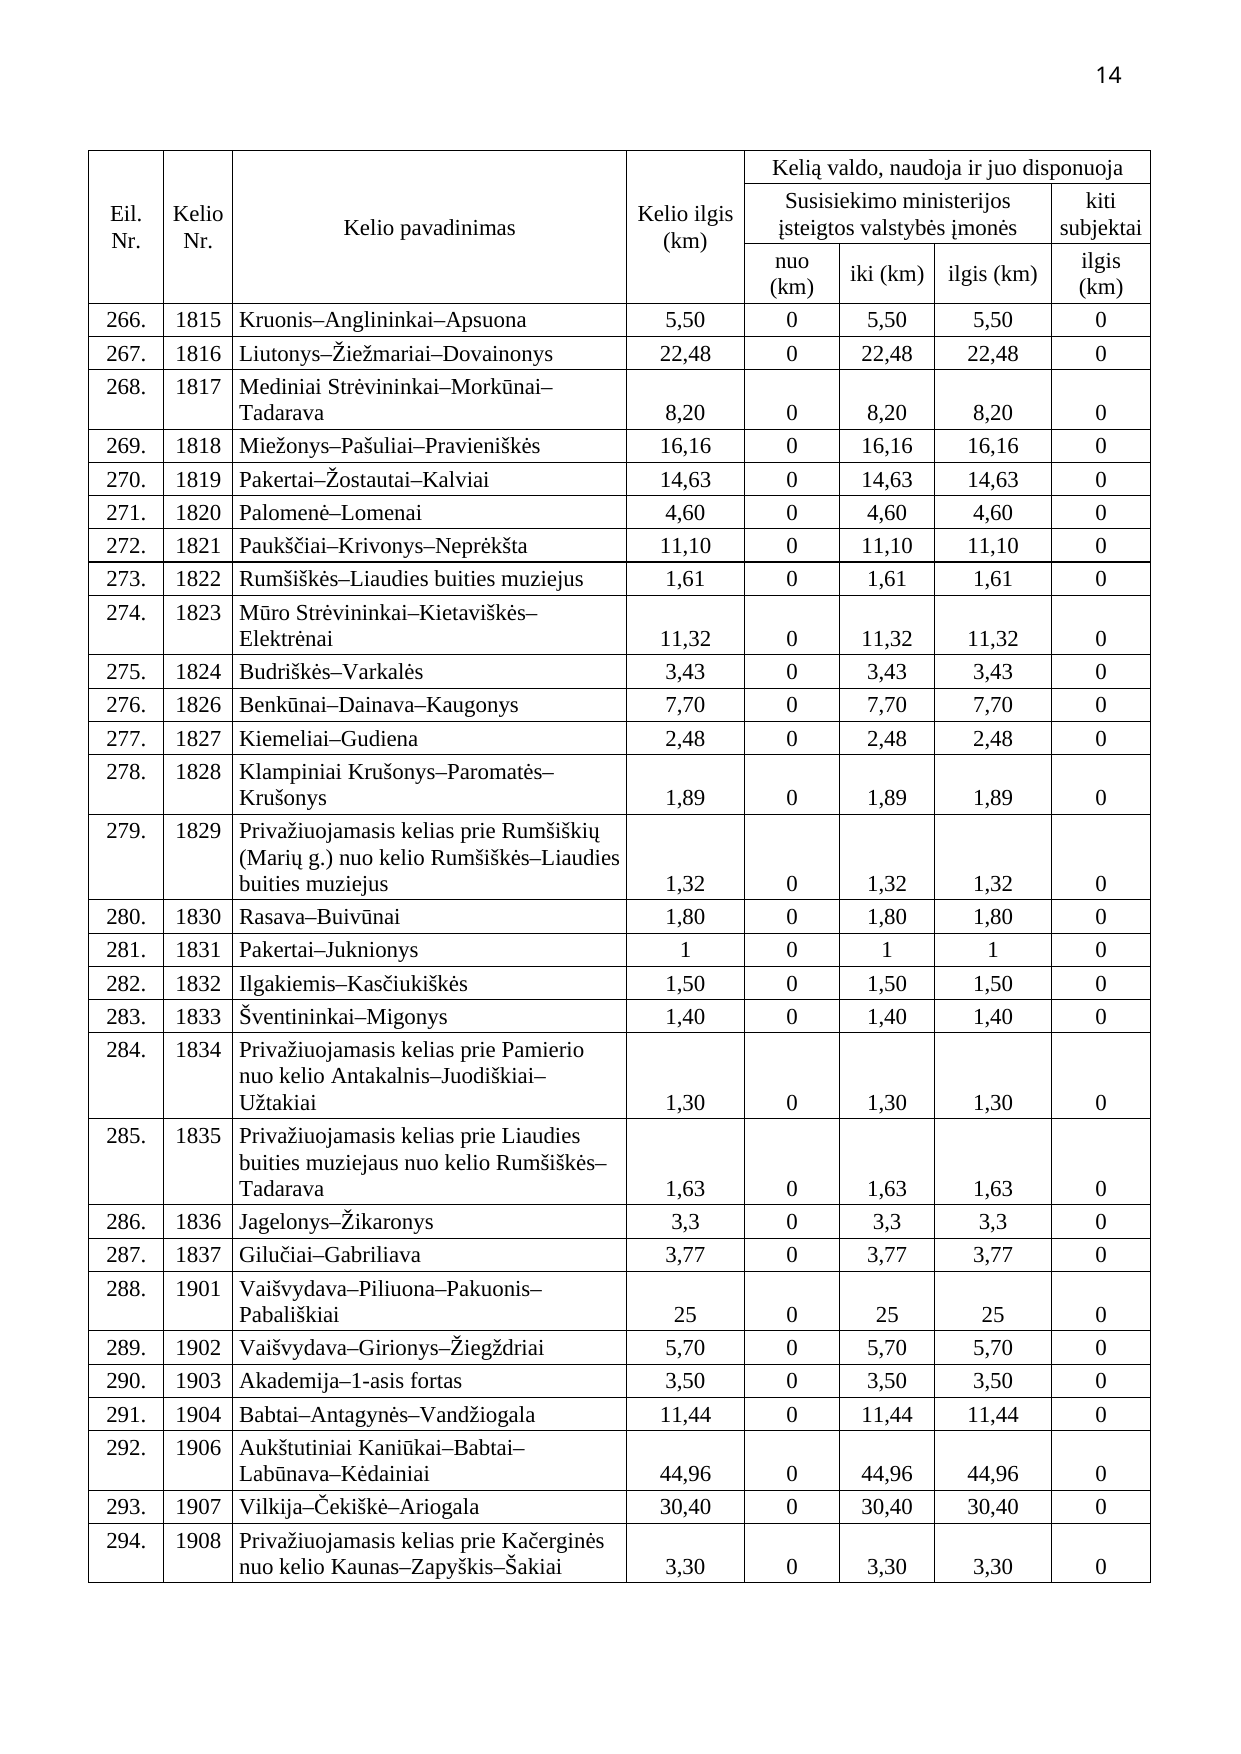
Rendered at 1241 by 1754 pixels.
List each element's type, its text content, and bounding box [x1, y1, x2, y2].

table_cell 1,61 [627, 563, 744, 594]
table_cell 3,3 [627, 1205, 744, 1237]
table_cell Privažiuojamasis kelias prie Rumšiškių (Marių g.) nuo kelio Rumšiškės–Liaudies buities muziejus [233, 815, 626, 899]
table_cell 1906 [164, 1431, 232, 1489]
table_cell Pakertai–Žostautai–Kalviai [233, 463, 626, 495]
table_cell 291. [89, 1398, 163, 1430]
table_cell 0 [1052, 596, 1150, 654]
table_cell 3,77 [627, 1239, 744, 1271]
table_cell 1903 [164, 1365, 232, 1397]
table_cell 271. [89, 496, 163, 528]
table_cell 0 [745, 1365, 839, 1397]
table_cell 268. [89, 370, 163, 428]
table_cell kiti subjektai [1052, 184, 1150, 243]
table_cell 0 [745, 900, 839, 933]
table_header Eil. Nr. [89, 151, 163, 302]
table_cell 30,40 [935, 1491, 1051, 1523]
table_cell Vaišvydava–Piliuona–Pakuonis–Pabališkiai [233, 1272, 626, 1330]
table_cell 1901 [164, 1272, 232, 1330]
table_cell 0 [1052, 1331, 1150, 1363]
table_cell 0 [1052, 934, 1150, 966]
table_cell 5,50 [840, 304, 934, 336]
table_cell 0 [745, 967, 839, 999]
table_cell 0 [1052, 655, 1150, 687]
table_cell 1,80 [627, 900, 744, 933]
table_cell 3,30 [840, 1524, 934, 1582]
table_cell 1828 [164, 755, 232, 813]
table_cell 0 [745, 1398, 839, 1430]
table_cell 3,50 [840, 1365, 934, 1397]
table_cell 1826 [164, 689, 232, 721]
table_cell 1,32 [935, 815, 1051, 899]
table_cell 7,70 [627, 689, 744, 721]
table_cell 11,32 [935, 596, 1051, 654]
table_cell Akademija–1-asis fortas [233, 1365, 626, 1397]
table_cell 0 [745, 304, 839, 336]
table_cell Pakertai–Juknionys [233, 934, 626, 966]
table_cell 30,40 [627, 1491, 744, 1523]
table_cell 1908 [164, 1524, 232, 1582]
table_cell 1817 [164, 370, 232, 428]
table_cell 0 [745, 1272, 839, 1330]
table_cell Privažiuojamasis kelias prie Liaudies buities muziejaus nuo kelio Rumšiškės–Tadarava [233, 1119, 626, 1204]
table_cell 284. [89, 1033, 163, 1118]
table_cell Aukštutiniai Kaniūkai–Babtai–Labūnava–Kėdainiai [233, 1431, 626, 1489]
table_cell 5,50 [935, 304, 1051, 336]
table_cell 0 [745, 337, 839, 369]
table_cell 0 [1052, 1524, 1150, 1582]
table_cell 3,77 [935, 1239, 1051, 1271]
table_cell 14,63 [935, 463, 1051, 495]
table_cell 1,89 [840, 755, 934, 813]
table_cell 5,70 [935, 1331, 1051, 1363]
table_cell 1830 [164, 900, 232, 933]
table_cell 11,10 [627, 529, 744, 561]
table_header Kelio Nr. [164, 151, 232, 302]
table_cell 287. [89, 1239, 163, 1271]
table_cell 5,70 [840, 1331, 934, 1363]
table_cell 16,16 [627, 430, 744, 462]
table_cell 0 [1052, 430, 1150, 462]
table_cell 1818 [164, 430, 232, 462]
table_cell 0 [1052, 1491, 1150, 1523]
table_cell Liutonys–Žiežmariai–Dovainonys [233, 337, 626, 369]
table_cell 283. [89, 1000, 163, 1032]
table_cell 1834 [164, 1033, 232, 1118]
table_header Kelią valdo, naudoja ir juo disponuoja [745, 151, 1150, 183]
table_cell 0 [745, 1000, 839, 1032]
table_cell 0 [745, 1239, 839, 1271]
table_cell nuo (km) [745, 244, 839, 302]
table_cell 0 [1052, 370, 1150, 428]
table_cell 266. [89, 304, 163, 336]
table_cell 280. [89, 900, 163, 933]
table_cell Jagelonys–Žikaronys [233, 1205, 626, 1237]
table_cell 0 [745, 689, 839, 721]
table_cell 1,40 [935, 1000, 1051, 1032]
table_cell 1,80 [935, 900, 1051, 933]
table_cell 1822 [164, 563, 232, 594]
table_cell 1819 [164, 463, 232, 495]
table_cell 0 [1052, 563, 1150, 594]
table_cell 1904 [164, 1398, 232, 1430]
table_cell 292. [89, 1431, 163, 1489]
table_cell Vilkija–Čekiškė–Ariogala [233, 1491, 626, 1523]
table_cell 288. [89, 1272, 163, 1330]
table_cell 3,50 [935, 1365, 1051, 1397]
table_cell 290. [89, 1365, 163, 1397]
table_cell 25 [935, 1272, 1051, 1330]
table_cell 0 [1052, 304, 1150, 336]
table_cell 5,70 [627, 1331, 744, 1363]
table_cell 30,40 [840, 1491, 934, 1523]
table_cell Susisiekimo ministerijos įsteigtos valstybės įmonės [745, 184, 1051, 243]
table_cell 270. [89, 463, 163, 495]
table_cell 0 [1052, 1239, 1150, 1271]
table_cell 1,61 [840, 563, 934, 594]
table_cell 1,30 [935, 1033, 1051, 1118]
table_cell Klampiniai Krušonys–Paromatės–Krušonys [233, 755, 626, 813]
table_cell 7,70 [840, 689, 934, 721]
table_cell Budriškės–Varkalės [233, 655, 626, 687]
table_cell 7,70 [935, 689, 1051, 721]
table_cell Benkūnai–Dainava–Kaugonys [233, 689, 626, 721]
table_cell 1823 [164, 596, 232, 654]
table_header Kelio pavadinimas [233, 151, 626, 302]
table_cell 279. [89, 815, 163, 899]
table_cell ilgis (km) [1052, 244, 1150, 302]
table_cell 0 [745, 596, 839, 654]
table_cell 275. [89, 655, 163, 687]
table_cell 0 [745, 1491, 839, 1523]
table_cell 1,63 [627, 1119, 744, 1204]
table_cell 276. [89, 689, 163, 721]
table_cell Rasava–Buivūnai [233, 900, 626, 933]
table_cell 1832 [164, 967, 232, 999]
table_cell 1,89 [935, 755, 1051, 813]
table_cell 1 [627, 934, 744, 966]
table_cell 1,50 [627, 967, 744, 999]
table_cell 0 [1052, 337, 1150, 369]
table_cell 0 [1052, 1205, 1150, 1237]
table_cell 1816 [164, 337, 232, 369]
table_cell 2,48 [627, 722, 744, 754]
table_cell 0 [1052, 900, 1150, 933]
table_cell 0 [1052, 529, 1150, 561]
table_cell 0 [745, 1431, 839, 1489]
table_cell 1,32 [840, 815, 934, 899]
table_cell 1831 [164, 934, 232, 966]
table_cell Gilučiai–Gabriliava [233, 1239, 626, 1271]
table_cell 1835 [164, 1119, 232, 1204]
table_cell 1907 [164, 1491, 232, 1523]
table_cell 1836 [164, 1205, 232, 1237]
table_cell 1,80 [840, 900, 934, 933]
table_cell Privažiuojamasis kelias prie Kačerginės nuo kelio Kaunas–Zapyškis–Šakiai [233, 1524, 626, 1582]
table_cell 4,60 [935, 496, 1051, 528]
table_cell Ilgakiemis–Kasčiukiškės [233, 967, 626, 999]
table_cell 44,96 [627, 1431, 744, 1489]
table_cell 11,44 [840, 1398, 934, 1430]
table_cell 14,63 [840, 463, 934, 495]
table_cell 0 [745, 655, 839, 687]
table_cell 0 [745, 934, 839, 966]
table_cell 1,30 [627, 1033, 744, 1118]
table_cell 1 [935, 934, 1051, 966]
table_cell 0 [745, 1119, 839, 1204]
table_cell 294. [89, 1524, 163, 1582]
table_cell 0 [1052, 967, 1150, 999]
table_cell 0 [1052, 722, 1150, 754]
table_cell 22,48 [840, 337, 934, 369]
table_cell 0 [745, 1331, 839, 1363]
table_cell 22,48 [935, 337, 1051, 369]
table_cell 0 [745, 1033, 839, 1118]
table_cell 3,43 [840, 655, 934, 687]
table_cell 0 [745, 529, 839, 561]
table_cell Privažiuojamasis kelias prie Pamierio nuo kelio Antakalnis–Juodiškiai–Užtakiai [233, 1033, 626, 1118]
table_cell 11,32 [627, 596, 744, 654]
table_cell 16,16 [935, 430, 1051, 462]
table_cell 289. [89, 1331, 163, 1363]
table_cell 16,16 [840, 430, 934, 462]
table_cell 2,48 [935, 722, 1051, 754]
table_cell 11,10 [840, 529, 934, 561]
table_cell 0 [1052, 1365, 1150, 1397]
table_cell 2,48 [840, 722, 934, 754]
table_cell 5,50 [627, 304, 744, 336]
table_cell 8,20 [627, 370, 744, 428]
table_cell Rumšiškės–Liaudies buities muziejus [233, 563, 626, 594]
table_cell 1829 [164, 815, 232, 899]
table_cell Vaišvydava–Girionys–Žiegždriai [233, 1331, 626, 1363]
table_cell 11,44 [935, 1398, 1051, 1430]
table_cell 0 [1052, 755, 1150, 813]
table_cell 8,20 [840, 370, 934, 428]
table_cell 0 [745, 430, 839, 462]
table_cell 4,60 [627, 496, 744, 528]
table_cell 0 [745, 463, 839, 495]
table_cell 25 [627, 1272, 744, 1330]
table_cell 272. [89, 529, 163, 561]
table_cell 274. [89, 596, 163, 654]
table_cell 3,30 [627, 1524, 744, 1582]
table_cell 0 [1052, 463, 1150, 495]
table_cell Mūro Strėvininkai–Kietaviškės–Elektrėnai [233, 596, 626, 654]
table_cell Šventininkai–Migonys [233, 1000, 626, 1032]
table_cell 1827 [164, 722, 232, 754]
table_cell 0 [1052, 1431, 1150, 1489]
table_cell 14,63 [627, 463, 744, 495]
table_cell 3,77 [840, 1239, 934, 1271]
table_cell 278. [89, 755, 163, 813]
table_cell 0 [745, 563, 839, 594]
table_cell 0 [745, 1205, 839, 1237]
table_cell 0 [1052, 1033, 1150, 1118]
table_cell 1,61 [935, 563, 1051, 594]
table_cell Kruonis–Anglininkai–Apsuona [233, 304, 626, 336]
table_cell 4,60 [840, 496, 934, 528]
table_cell 269. [89, 430, 163, 462]
table_cell 44,96 [935, 1431, 1051, 1489]
table_cell 0 [745, 1524, 839, 1582]
table_cell 0 [1052, 496, 1150, 528]
table_cell 1,89 [627, 755, 744, 813]
table_cell 3,50 [627, 1365, 744, 1397]
table_cell Miežonys–Pašuliai–Pravieniškės [233, 430, 626, 462]
table_cell 11,32 [840, 596, 934, 654]
table_cell ilgis (km) [935, 244, 1051, 302]
table_cell 1824 [164, 655, 232, 687]
table_header Kelio ilgis (km) [627, 151, 744, 302]
table_cell 25 [840, 1272, 934, 1330]
table_cell 0 [1052, 1119, 1150, 1204]
table_cell iki (km) [840, 244, 934, 302]
table_cell 3,43 [627, 655, 744, 687]
table_cell 1,50 [935, 967, 1051, 999]
table_cell Kiemeliai–Gudiena [233, 722, 626, 754]
table_cell 286. [89, 1205, 163, 1237]
table_cell 0 [1052, 1272, 1150, 1330]
table_cell 1,63 [935, 1119, 1051, 1204]
table_cell 0 [1052, 1000, 1150, 1032]
table_cell 0 [745, 815, 839, 899]
table_cell 1815 [164, 304, 232, 336]
table_cell 1,50 [840, 967, 934, 999]
table_cell 285. [89, 1119, 163, 1204]
table_cell 0 [745, 755, 839, 813]
table_cell 1902 [164, 1331, 232, 1363]
table_cell 0 [1052, 689, 1150, 721]
table_cell 11,10 [935, 529, 1051, 561]
table_cell Paukščiai–Krivonys–Neprėkšta [233, 529, 626, 561]
table_cell 0 [1052, 815, 1150, 899]
table_cell 273. [89, 563, 163, 594]
table_cell 1833 [164, 1000, 232, 1032]
table_cell 3,30 [935, 1524, 1051, 1582]
table_cell 1,40 [840, 1000, 934, 1032]
table_cell 1,40 [627, 1000, 744, 1032]
table_cell Babtai–Antagynės–Vandžiogala [233, 1398, 626, 1430]
table_cell 0 [745, 496, 839, 528]
table_cell 44,96 [840, 1431, 934, 1489]
table_cell Mediniai Strėvininkai–Morkūnai–Tadarava [233, 370, 626, 428]
table_cell 1820 [164, 496, 232, 528]
table_cell 3,3 [935, 1205, 1051, 1237]
table_cell 1 [840, 934, 934, 966]
table_cell 11,44 [627, 1398, 744, 1430]
table_cell 3,3 [840, 1205, 934, 1237]
table_cell 277. [89, 722, 163, 754]
table_cell 293. [89, 1491, 163, 1523]
table_cell Palomenė–Lomenai [233, 496, 626, 528]
table_cell 281. [89, 934, 163, 966]
table_cell 1837 [164, 1239, 232, 1271]
table_cell 22,48 [627, 337, 744, 369]
table_cell 1821 [164, 529, 232, 561]
table_cell 1,32 [627, 815, 744, 899]
table_cell 0 [745, 370, 839, 428]
table_cell 0 [1052, 1398, 1150, 1430]
table_cell 8,20 [935, 370, 1051, 428]
table_cell 267. [89, 337, 163, 369]
table_cell 3,43 [935, 655, 1051, 687]
table_cell 0 [745, 722, 839, 754]
table_cell 1,30 [840, 1033, 934, 1118]
table_cell 1,63 [840, 1119, 934, 1204]
table_cell 282. [89, 967, 163, 999]
